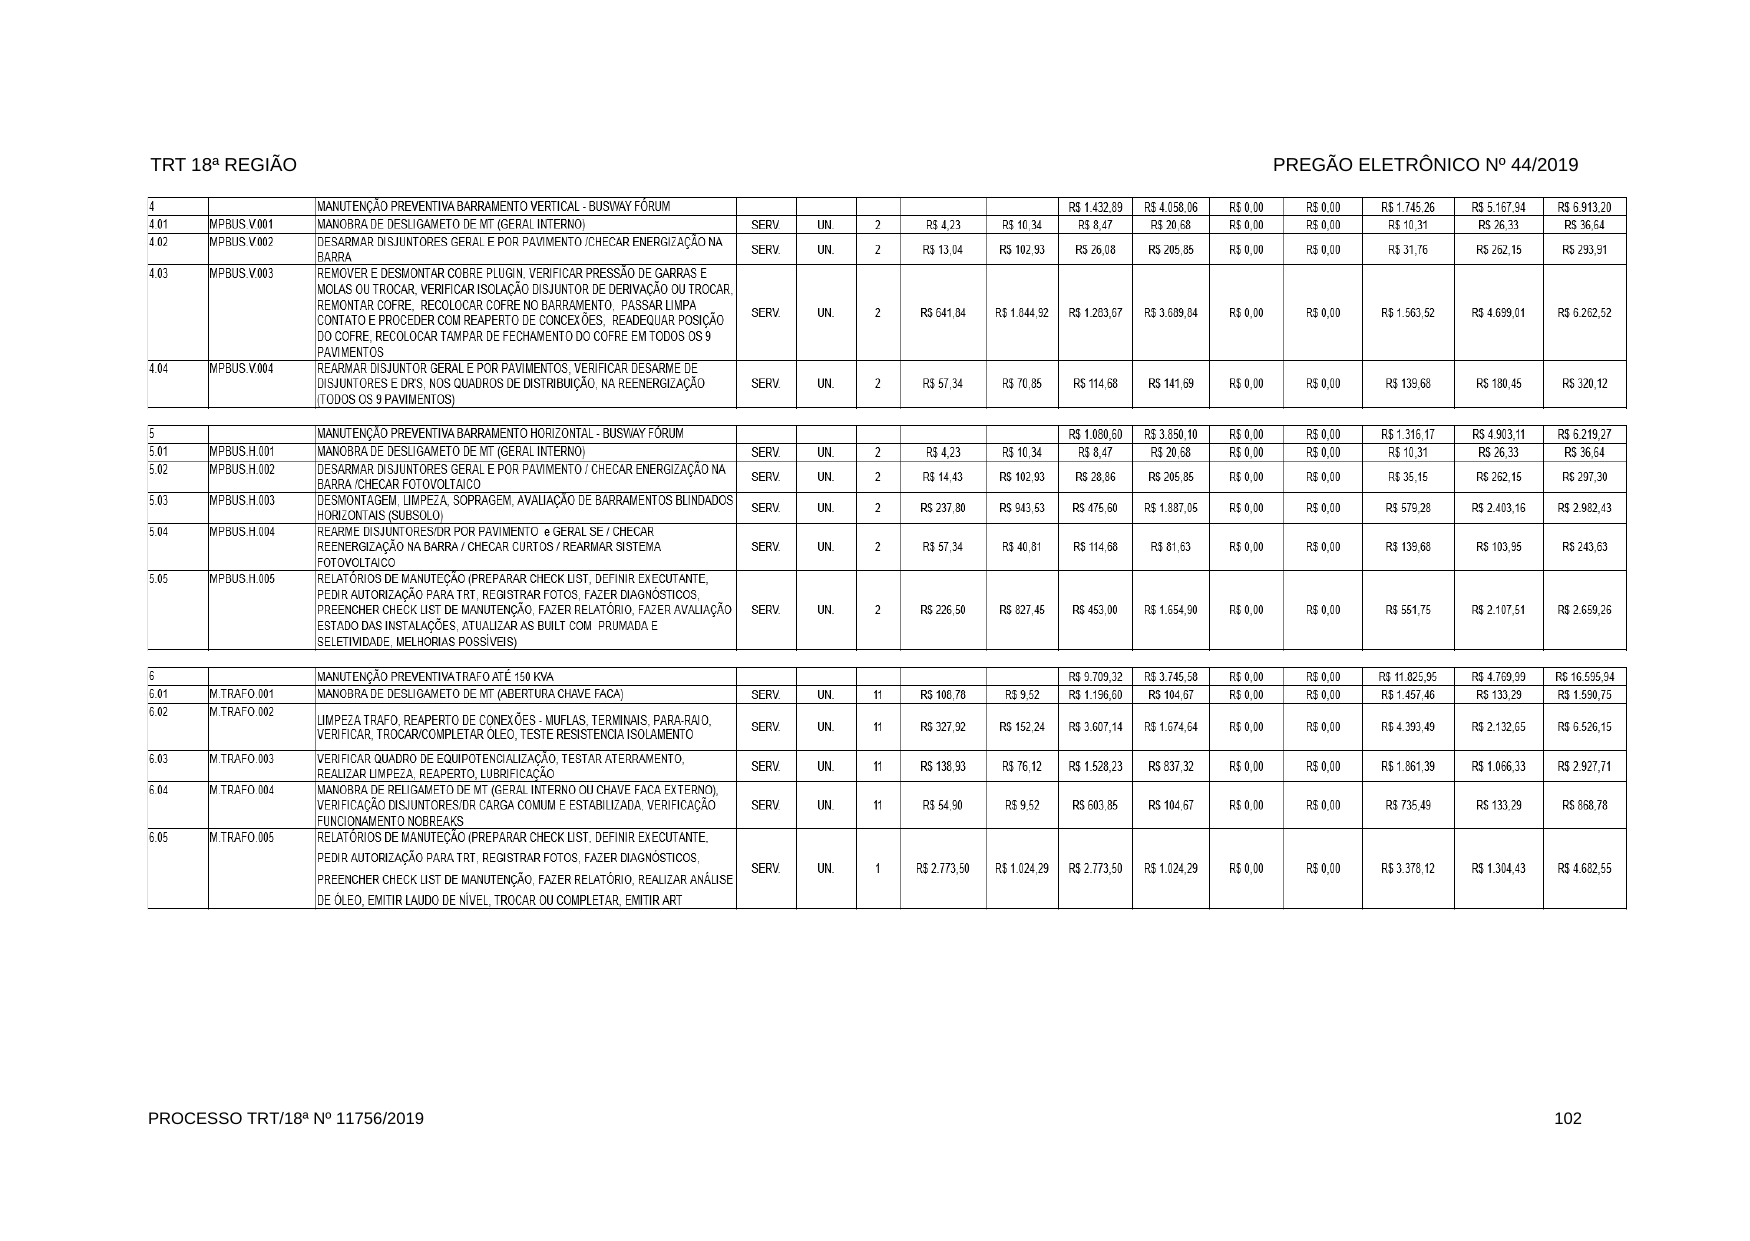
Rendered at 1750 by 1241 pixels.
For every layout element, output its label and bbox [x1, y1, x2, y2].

picture [147, 179, 1630, 926]
